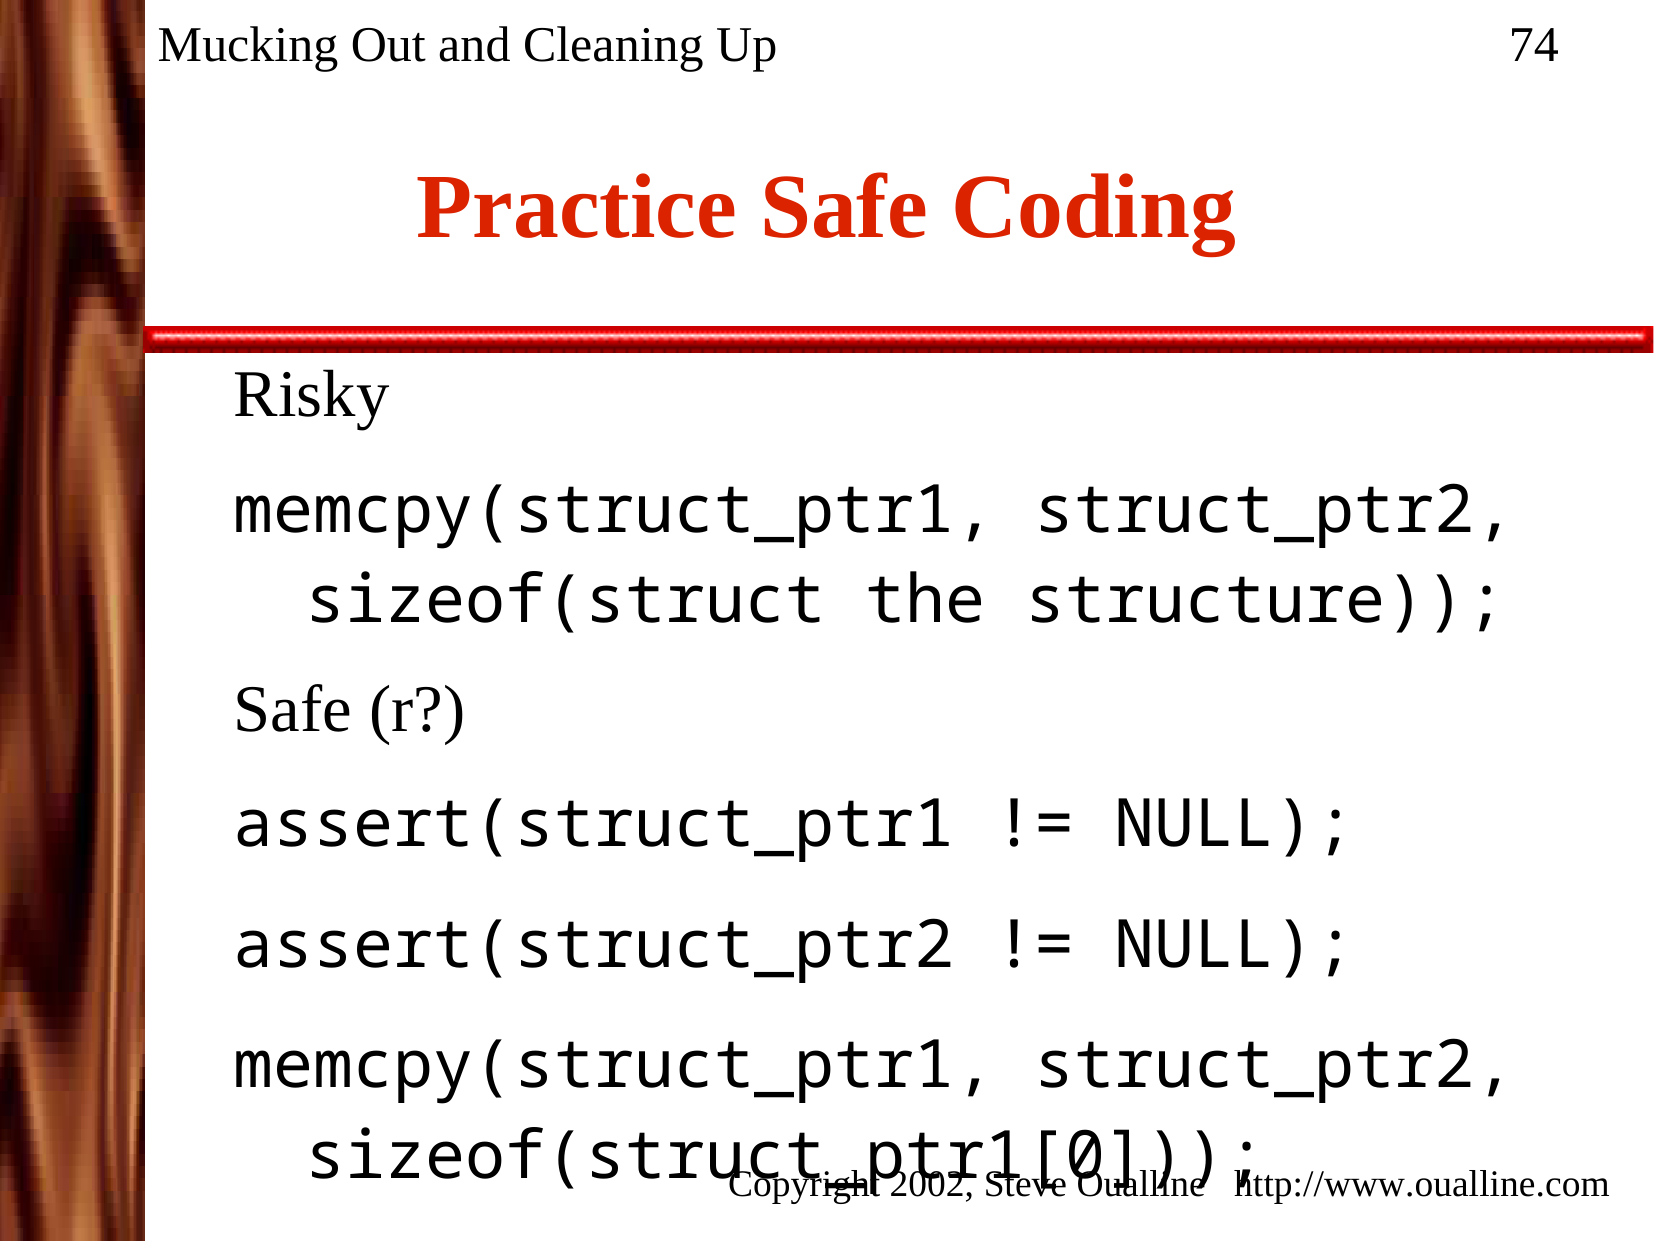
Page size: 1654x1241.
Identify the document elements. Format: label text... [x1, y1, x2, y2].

title Practice Safe Coding [121, 102, 1534, 310]
list Risky memcpy(struct_ptr1, struct_ptr2, sizeof(struct the structure)); Safe (r?) assert(struct_ptr1 != NULL); assert(struct_ptr2 != NULL); memcpy(struct_ptr1, struct_ptr2, sizeof(struct_ptr1[0])); [222, 357, 1654, 1139]
picture [0, 0, 1654, 1241]
